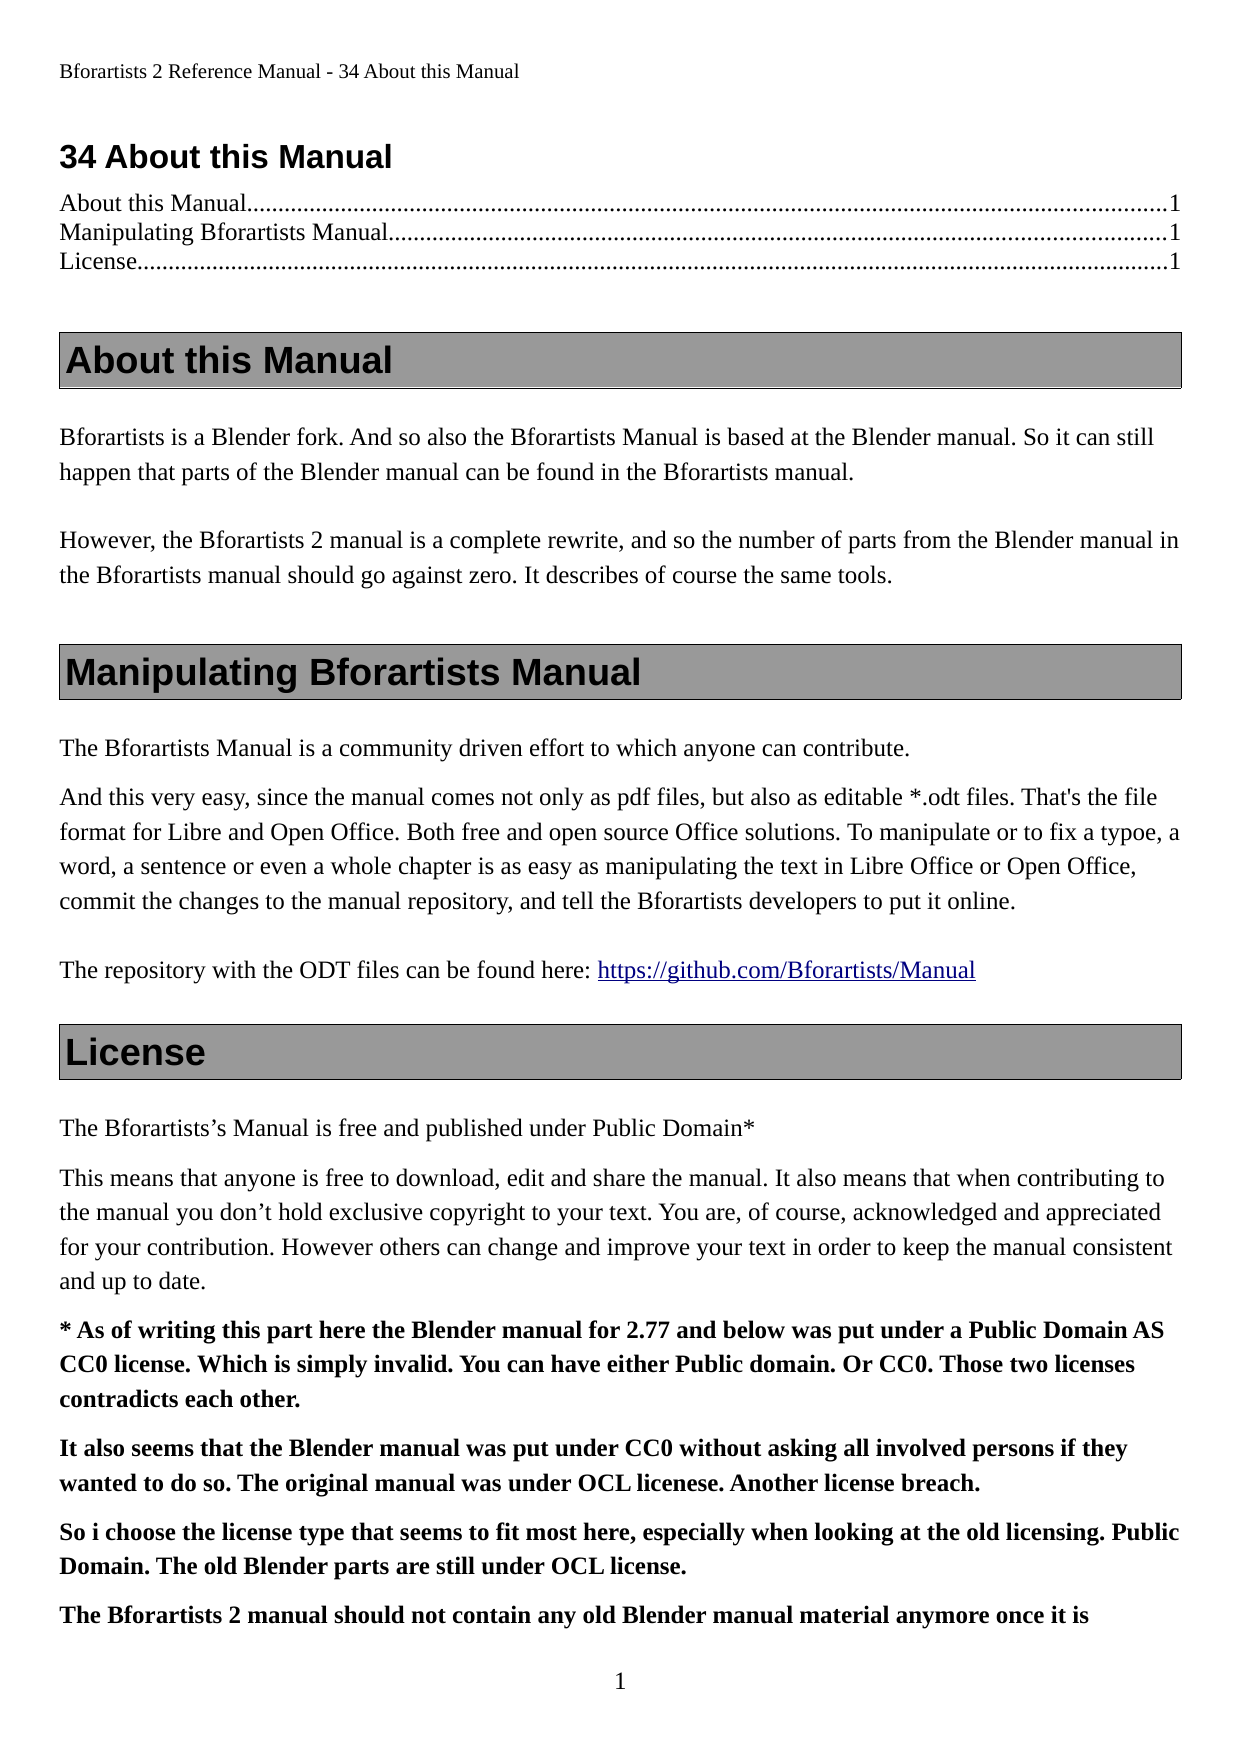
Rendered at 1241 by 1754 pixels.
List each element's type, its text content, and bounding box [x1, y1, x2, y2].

text However, the Bforartists 2 manual is a complete rewrite, and so the number of parts from the Blender manual in the Bforartists manual should go against zero. It describes of course the same tools. [59, 526, 1181, 589]
text So i choose the license type that seems to fit most here, especially when looking at the old licensing. Public Domain. The old Blender parts are still under OCL license. [59, 1517, 1181, 1580]
text About this Manual 1 [59, 188, 1181, 217]
text And this very easy, since the manual comes not only as pdf files, but also as editable *.odt files. That's the file format for Libre and Open Office. Both free and open source Office solutions. To manipulate or to fix a typoe, a word, a sentence or even a whole chapter is as easy as manipulating the text in Libre Office or Open Office, commit the changes to the manual repository, and tell the Bforartists developers to put it online. [59, 782, 1181, 914]
text Manipulating Bforartists Manual 1 [59, 217, 1181, 246]
text * As of writing this part here the Blender manual for 2.77 and below was put under a Public Domain AS CC0 license. Which is simply invalid. You can have either Public domain. Or CC0. Those two licenses contradicts each other. [59, 1315, 1181, 1413]
table_header License [60, 1025, 1181, 1079]
text This means that anyone is free to download, edit and share the manual. It also means that when contributing to the manual you don’t hold exclusive copyright to your text. You are, of course, acknowledged and appreciated for your contribution. However others can change and improve your text in order to keep the manual consistent and up to date. [59, 1163, 1181, 1295]
table_header Manipulating Bforartists Manual [60, 645, 1181, 699]
text License 1 [59, 246, 1181, 275]
text The Bforartists’s Manual is free and published under Public Domain* [59, 1080, 1181, 1142]
text It also seems that the Blender manual was put under CC0 without asking all involved persons if they wanted to do so. The original manual was under OCL licenese. Another license breach. [59, 1433, 1181, 1496]
table_header About this Manual [60, 333, 1181, 387]
text The repository with the ODT files can be found here: https://github.com/Bforartists/Manual [59, 955, 1181, 983]
text The Bforartists Manual is a community driven effort to which anyone can contribute. [59, 733, 1181, 762]
subtitle 34 About this Manual [59, 138, 1181, 176]
text The Bforartists 2 manual should not contain any old Blender manual material anymore once it is [59, 1600, 1181, 1629]
text Bforartists is a Blender fork. And so also the Bforartists Manual is based at the Blender manual. So it can still happen that parts of the Blender manual can be found in the Bforartists manual. [59, 422, 1181, 485]
